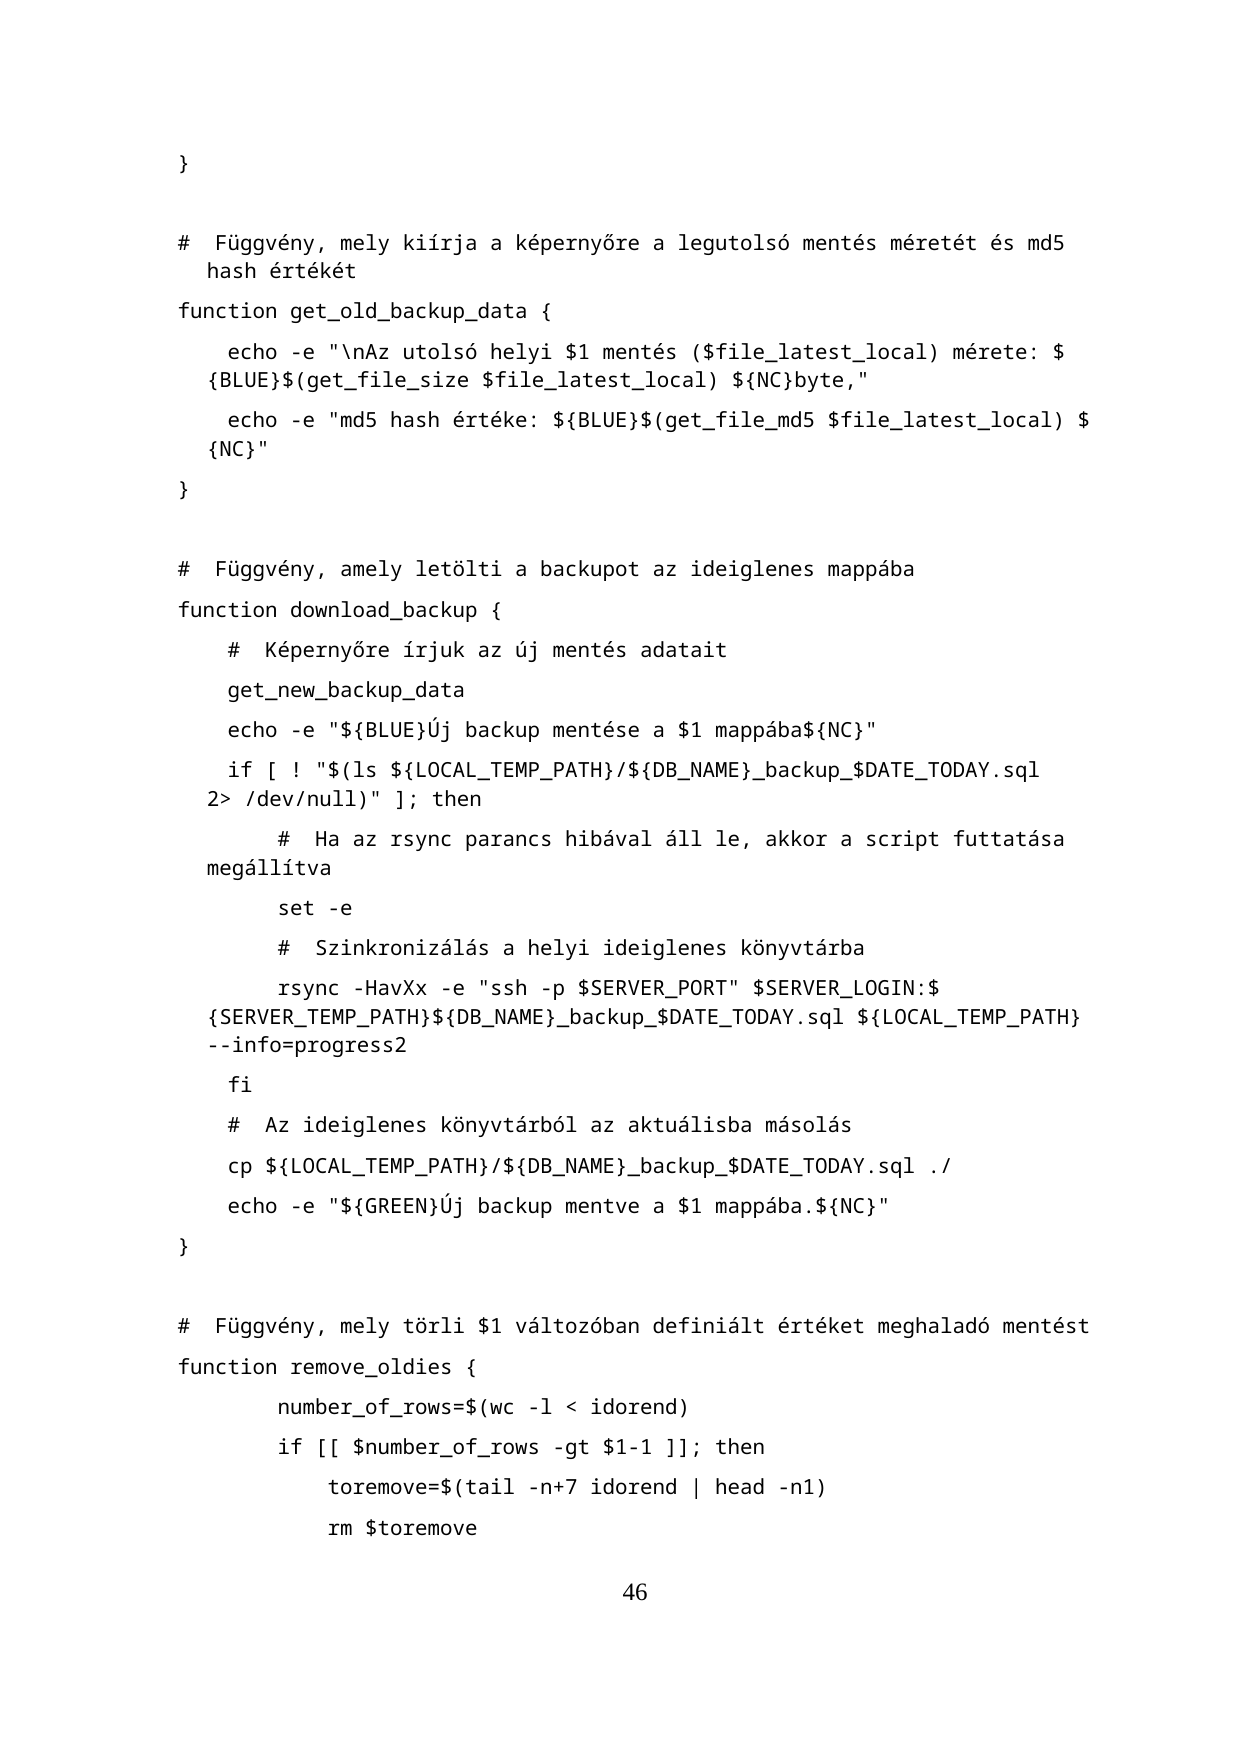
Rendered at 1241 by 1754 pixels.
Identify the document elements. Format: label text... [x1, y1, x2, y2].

text fi [177, 1070, 1093, 1099]
text function remove_oldies { [177, 1352, 1093, 1380]
text # Ha az rsync parancs hibával áll le, akkor a script futtatása megállítva [177, 824, 1093, 881]
text function download_backup { [177, 595, 1093, 623]
text if [[ $number_of_rows -gt $1-1 ]]; then [177, 1432, 1093, 1461]
text echo -e "\nAz utolsó helyi $1 mentés ($file_latest_local) mérete: ${BLUE}$(get_file_size $file_latest_local) ${NC}byte," [177, 337, 1093, 394]
text # Szinkronizálás a helyi ideiglenes könyvtárba [177, 933, 1093, 962]
text # Az ideiglenes könyvtárból az aktuálisba másolás [177, 1111, 1093, 1139]
text echo -e "md5 hash értéke: ${BLUE}$(get_file_md5 $file_latest_local) ${NC}" [177, 406, 1093, 462]
text } [177, 148, 1093, 176]
text # Függvény, amely letölti a backupot az ideiglenes mappába [177, 554, 1093, 583]
text rm $toremove [177, 1513, 1093, 1541]
text } [177, 474, 1093, 503]
text echo -e "${BLUE}Új backup mentése a $1 mappába${NC}" [177, 715, 1093, 744]
text } [177, 1231, 1093, 1260]
text toremove=$(tail -n+7 idorend | head -n1) [177, 1472, 1093, 1501]
text # Képernyőre írjuk az új mentés adatait [177, 635, 1093, 663]
text # Függvény, mely kiírja a képernyőre a legutolsó mentés méretét és md5 hash értékét [177, 228, 1093, 285]
text function get_old_backup_data { [177, 297, 1093, 325]
text set -e [177, 893, 1093, 921]
text echo -e "${GREEN}Új backup mentve a $1 mappába.${NC}" [177, 1191, 1093, 1219]
text cp ${LOCAL_TEMP_PATH}/${DB_NAME}_backup_$DATE_TODAY.sql ./ [177, 1151, 1093, 1179]
text if [ ! "$(ls ${LOCAL_TEMP_PATH}/${DB_NAME}_backup_$DATE_TODAY.sql 2> /dev/null)" ]; then [177, 756, 1093, 812]
text number_of_rows=$(wc -l < idorend) [177, 1392, 1093, 1421]
text get_new_backup_data [177, 675, 1093, 704]
text # Függvény, mely törli $1 változóban definiált értéket meghaladó mentést [177, 1312, 1093, 1340]
text rsync -HavXx -e "ssh -p $SERVER_PORT" $SERVER_LOGIN:${SERVER_TEMP_PATH}${DB_NAME}_backup_$DATE_TODAY.sql ${LOCAL_TEMP_PATH} --info=progress2 [177, 973, 1093, 1059]
